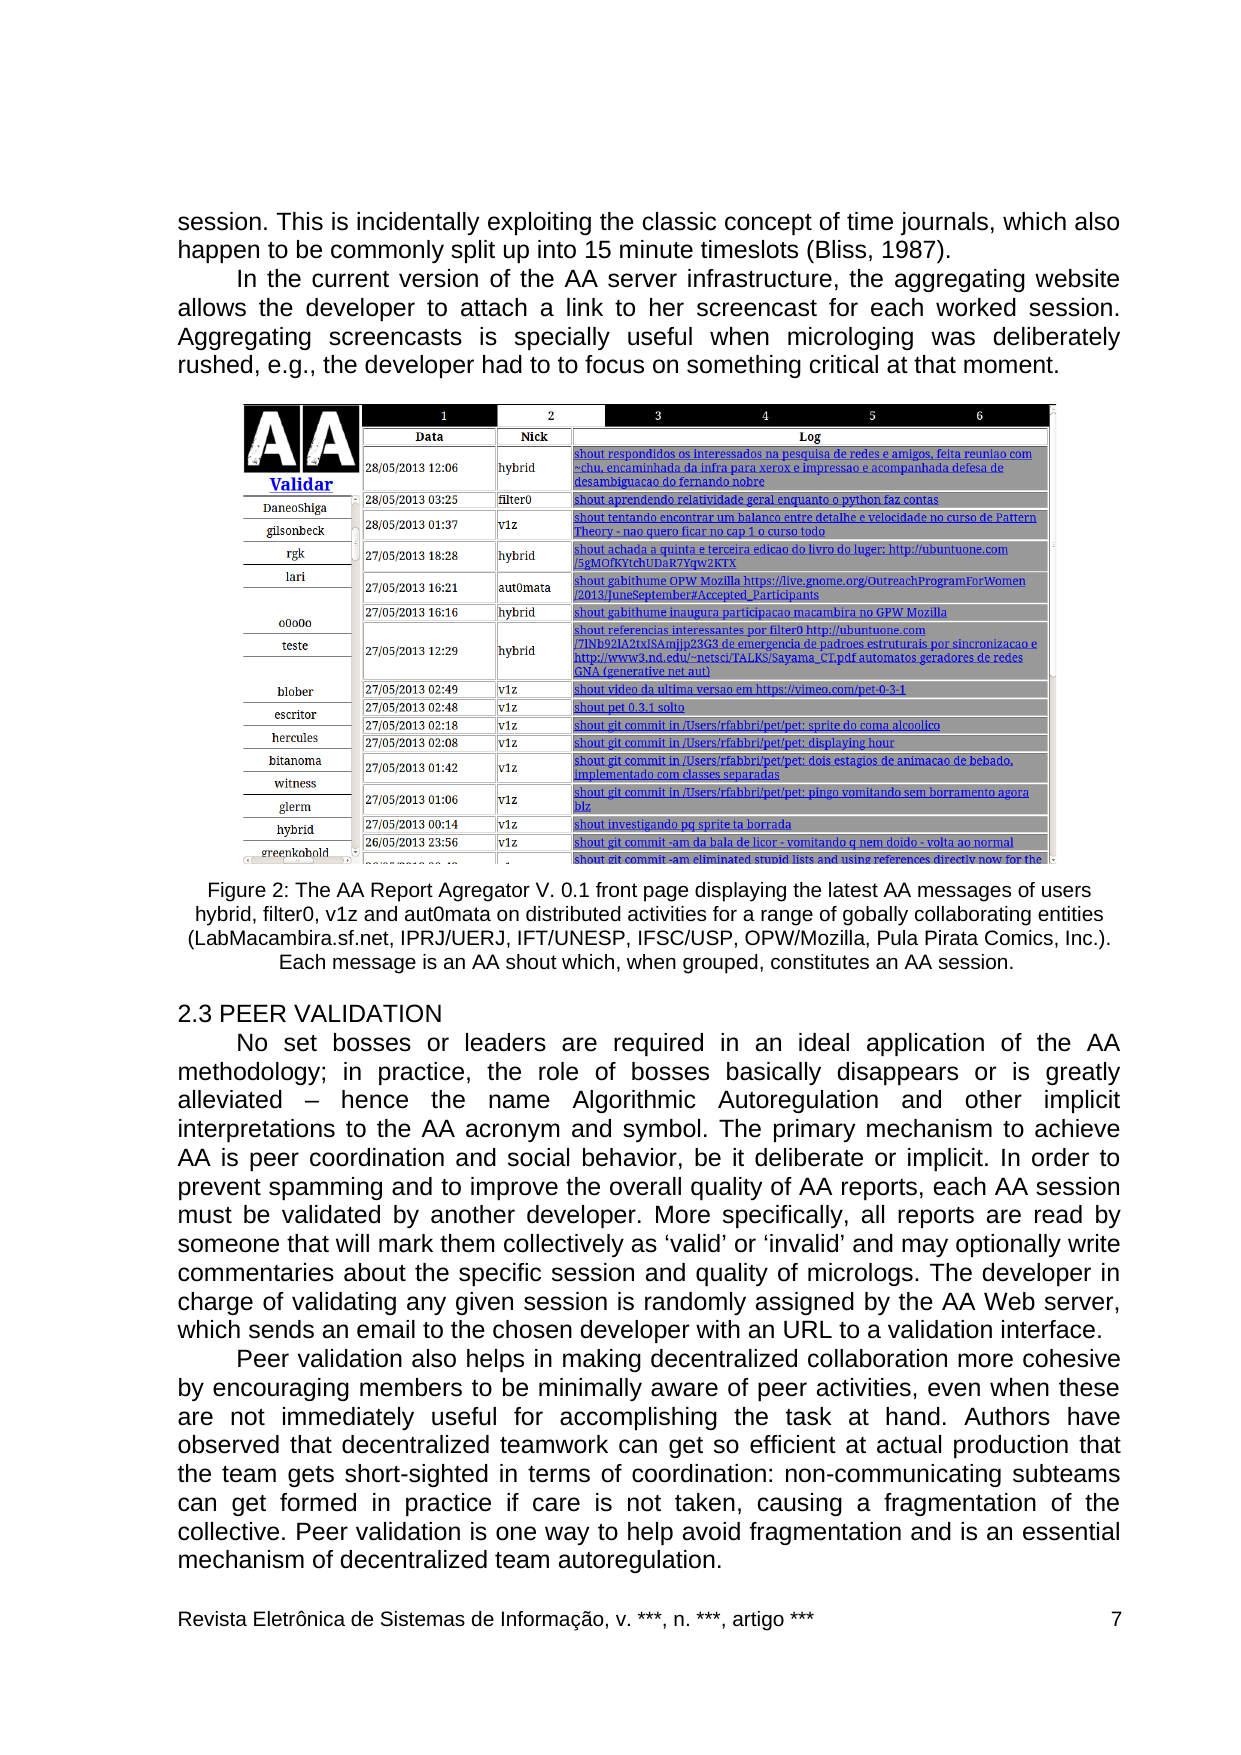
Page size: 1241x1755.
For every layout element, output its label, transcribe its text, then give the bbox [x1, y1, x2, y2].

text Figure 2: The AA Report Agregator V. 0.1 front page displaying the latest AA messages of users hybrid, filter0, v1z and aut0mata on distributed activities for a range of gobally collaborating entities (LabMacambira.sf.net, IPRJ/UERJ, IFT/UNESP, IFSC/USP, OPW/Mozilla, Pula Pirata Comics, Inc.). Each message is an AA shout which, when grouped, constitutes an AA session. [177, 878, 1122, 974]
subtitle 2.3 PEER VALIDATION [177, 999, 1122, 1028]
text In the current version of the AA server infrastructure, the aggregating website allows the developer to attach a link to her screencast for each worked session. Aggregating screencasts is specially useful when microloging was deliberately rushed, e.g., the developer had to to focus on something critical at that moment. [177, 264, 1122, 379]
picture [243, 404, 1057, 864]
text No set bosses or leaders are required in an ideal application of the AA methodology; in practice, the role of bosses basically disappears or is greatly alleviated – hence the name Algorithmic Autoregulation and other implicit interpretations to the AA acronym and symbol. The primary mechanism to achieve AA is peer coordination and social behavior, be it deliberate or implicit. In order to prevent spamming and to improve the overall quality of AA reports, each AA session must be validated by another developer. More specifically, all reports are read by someone that will mark them collectively as ‘valid’ or ‘invalid’ and may optionally write commentaries about the specific session and quality of micrologs. The developer in charge of validating any given session is randomly assigned by the AA Web server, which sends an email to the chosen developer with an URL to a validation interface. [177, 1028, 1122, 1344]
text session. This is incidentally exploiting the classic concept of time journals, which also happen to be commonly split up into 15 minute timeslots (Bliss, 1987). [177, 207, 1122, 264]
text Peer validation also helps in making decentralized collaboration more cohesive by encouraging members to be minimally aware of peer activities, even when these are not immediately useful for accomplishing the task at hand. Authors have observed that decentralized teamwork can get so efficient at actual production that the team gets short-sighted in terms of coordination: non-communicating subteams can get formed in practice if care is not taken, causing a fragmentation of the collective. Peer validation is one way to help avoid fragmentation and is an essential mechanism of decentralized team autoregulation. [177, 1344, 1122, 1574]
